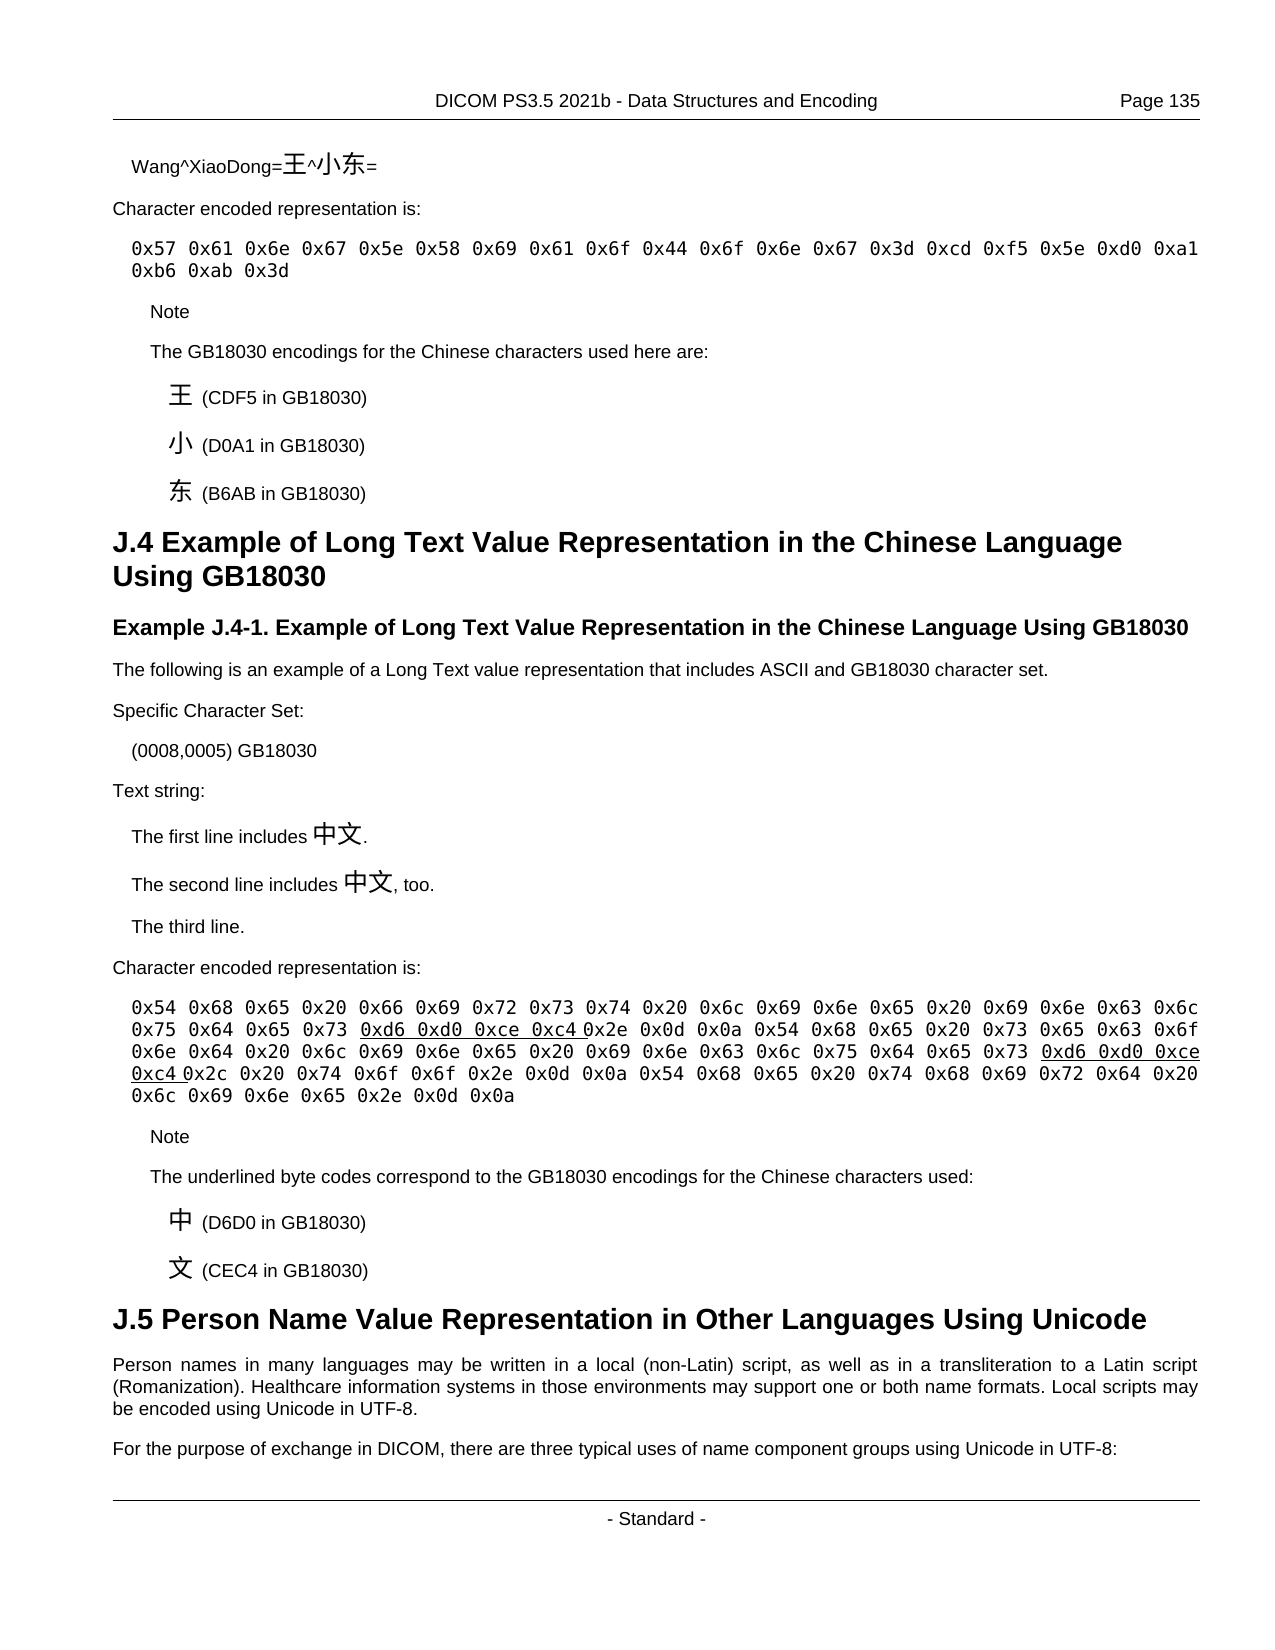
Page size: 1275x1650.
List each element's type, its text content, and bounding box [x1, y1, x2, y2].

text 中 (D6D0 in GB18030) [169, 1206, 1162, 1235]
text 文 (CEC4 in GB18030) [169, 1254, 1162, 1283]
text 小 (D0A1 in GB18030) [169, 429, 1162, 458]
text Wang^XiaoDong=王^小东= [131, 150, 1200, 179]
text The GB18030 encodings for the Chinese characters used here are: [150, 341, 1162, 363]
text Note [150, 1126, 1162, 1147]
text The third line. [131, 916, 1200, 938]
text The underlined byte codes correspond to the GB18030 encodings for the Chinese characters used: [150, 1166, 1162, 1187]
text The following is an example of a Long Text value representation that includes ASCII and GB18030 character set. [112, 659, 1200, 681]
text Character encoded representation is: [112, 957, 1200, 978]
text Person names in many languages may be written in a local (non-Latin) script, as well as in a transliteration to a Latin script (Romanization). Healthcare information systems in those environments may support one or both name formats. Local scripts may be encoded using Unicode in UTF-8. [112, 1354, 1200, 1419]
text For the purpose of exchange in DICOM, there are three typical uses of name component groups using Unicode in UTF-8: [112, 1438, 1200, 1459]
text 0x54 0x68 0x65 0x20 0x66 0x69 0x72 0x73 0x74 0x20 0x6c 0x69 0x6e 0x65 0x20 0x69 0x6e 0x63 0x6c 0x75 0x64 0x65 0x73 0xd6 0xd0 0xce 0xc4 0x2e 0x0d 0x0a 0x54 0x68 0x65 0x20 0x73 0x65 0x63 0x6f 0x6e 0x64 0x20 0x6c 0x69 0x6e 0x65 0x20 0x69 0x6e 0x63 0x6c 0x75 0x64 0x65 0x73 0xd6 0xd0 0xce 0xc4 0x2c 0x20 0x74 0x6f 0x6f 0x2e 0x0d 0x0a 0x54 0x68 0x65 0x20 0x74 0x68 0x69 0x72 0x64 0x20 0x6c 0x69 0x6e 0x65 0x2e 0x0d 0x0a [131, 997, 1200, 1107]
text 0x57 0x61 0x6e 0x67 0x5e 0x58 0x69 0x61 0x6f 0x44 0x6f 0x6e 0x67 0x3d 0xcd 0xf5 0x5e 0xd0 0xa1 0xb6 0xab 0x3d [131, 238, 1200, 282]
text J.5 Person Name Value Representation in Other Languages Using Unicode [112, 1302, 1200, 1336]
text Character encoded representation is: [112, 198, 1200, 219]
text Example J.4-1. Example of Long Text Value Representation in the Chinese Language Using GB18030 [112, 615, 1200, 641]
text The first line includes 中文. [131, 821, 1200, 850]
text The second line includes 中文, too. [131, 868, 1200, 898]
text 王 (CDF5 in GB18030) [169, 381, 1162, 411]
text J.4 Example of Long Text Value Representation in the Chinese Language Using GB18030 [112, 525, 1200, 592]
text Note [150, 301, 1162, 322]
text 东 (B6AB in GB18030) [169, 477, 1162, 506]
text Specific Character Set: [112, 699, 1200, 721]
text (0008,0005) GB18030 [131, 740, 1200, 761]
text Text string: [112, 780, 1200, 802]
